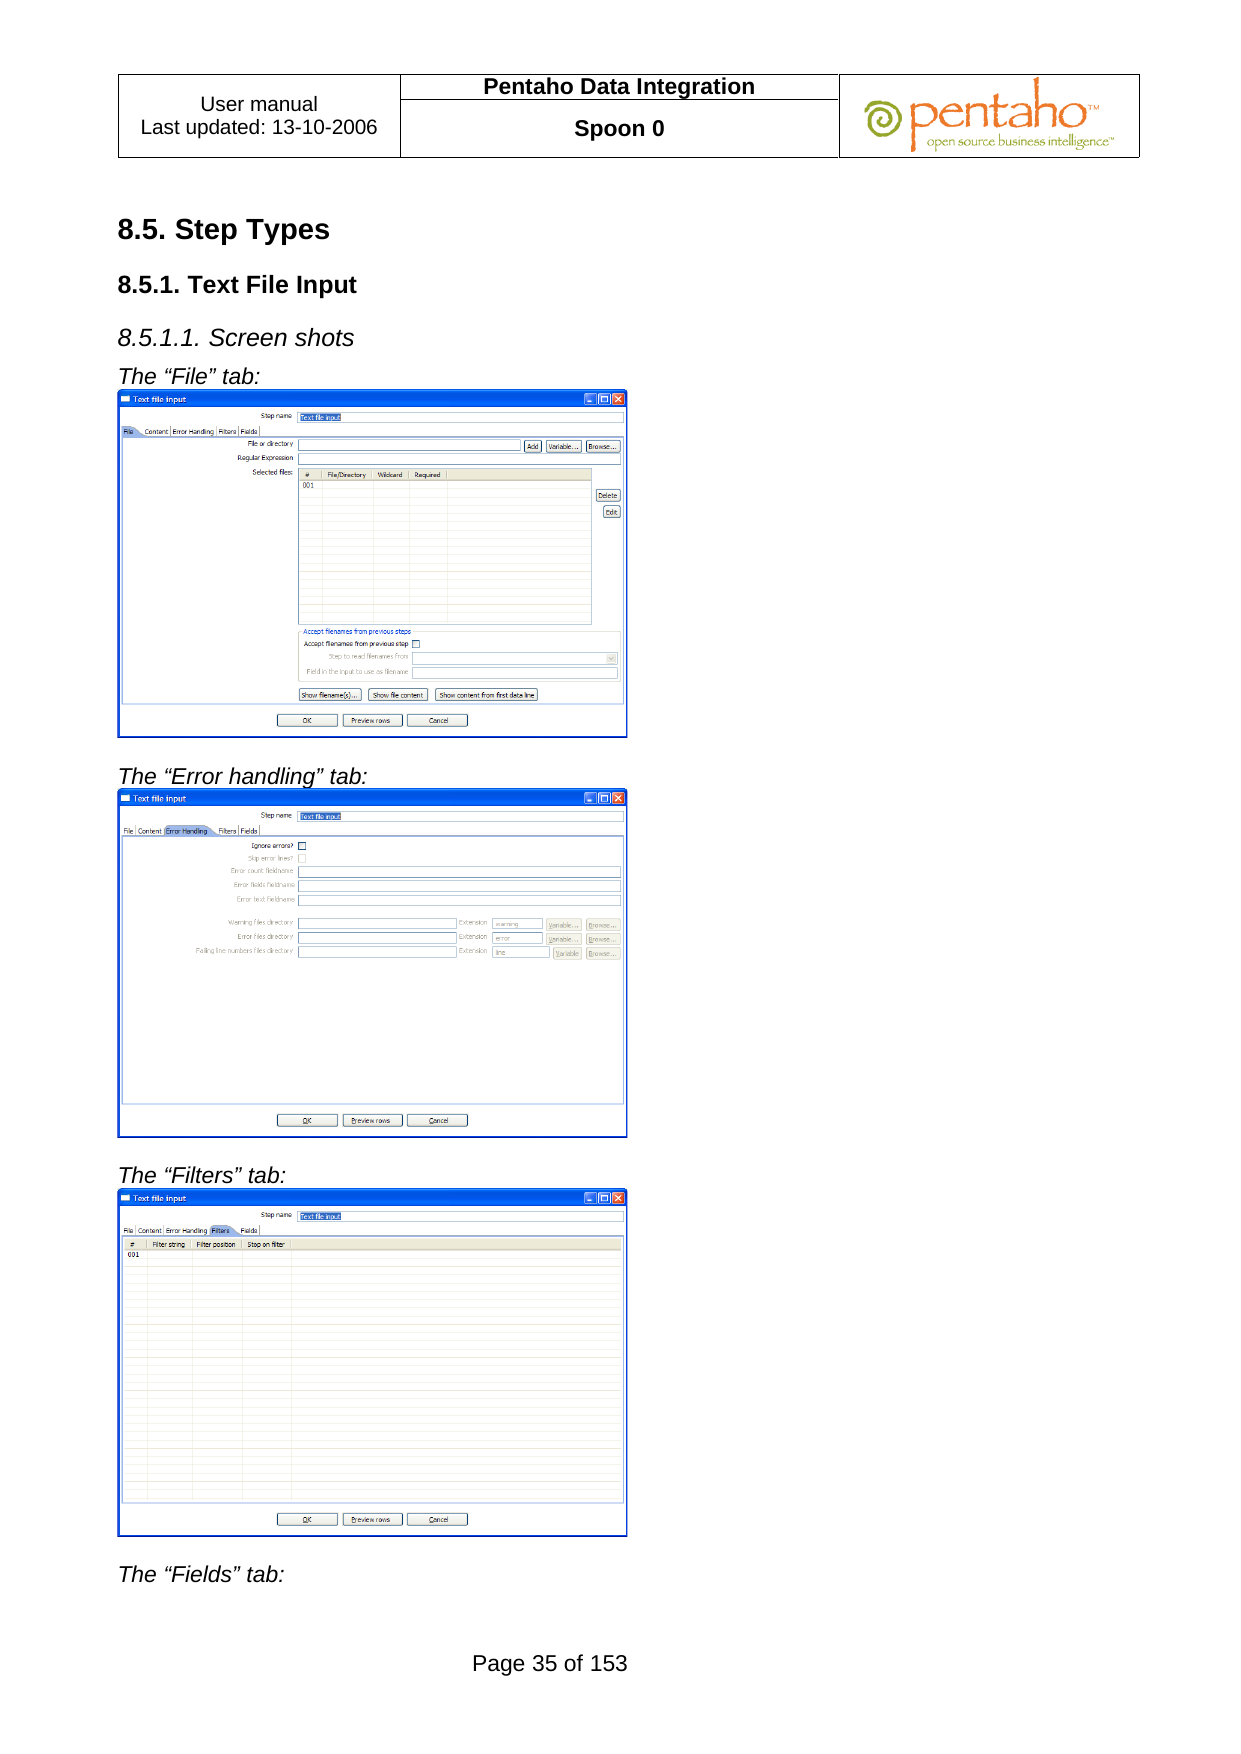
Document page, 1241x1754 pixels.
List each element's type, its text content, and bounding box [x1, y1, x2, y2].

picture [117, 788, 628, 1138]
subtitle Step Types [117, 213, 1137, 245]
subtitle Screen shots [117, 323, 1137, 351]
text The “Fields” tab: [117, 1562, 1137, 1588]
picture [117, 389, 628, 738]
text The “Filters” tab: [117, 1163, 1137, 1188]
picture [117, 1188, 628, 1537]
subtitle Text File Input [117, 270, 1137, 298]
text The “File” tab: [117, 364, 1137, 389]
text The “Error handling” tab: [117, 763, 1137, 789]
